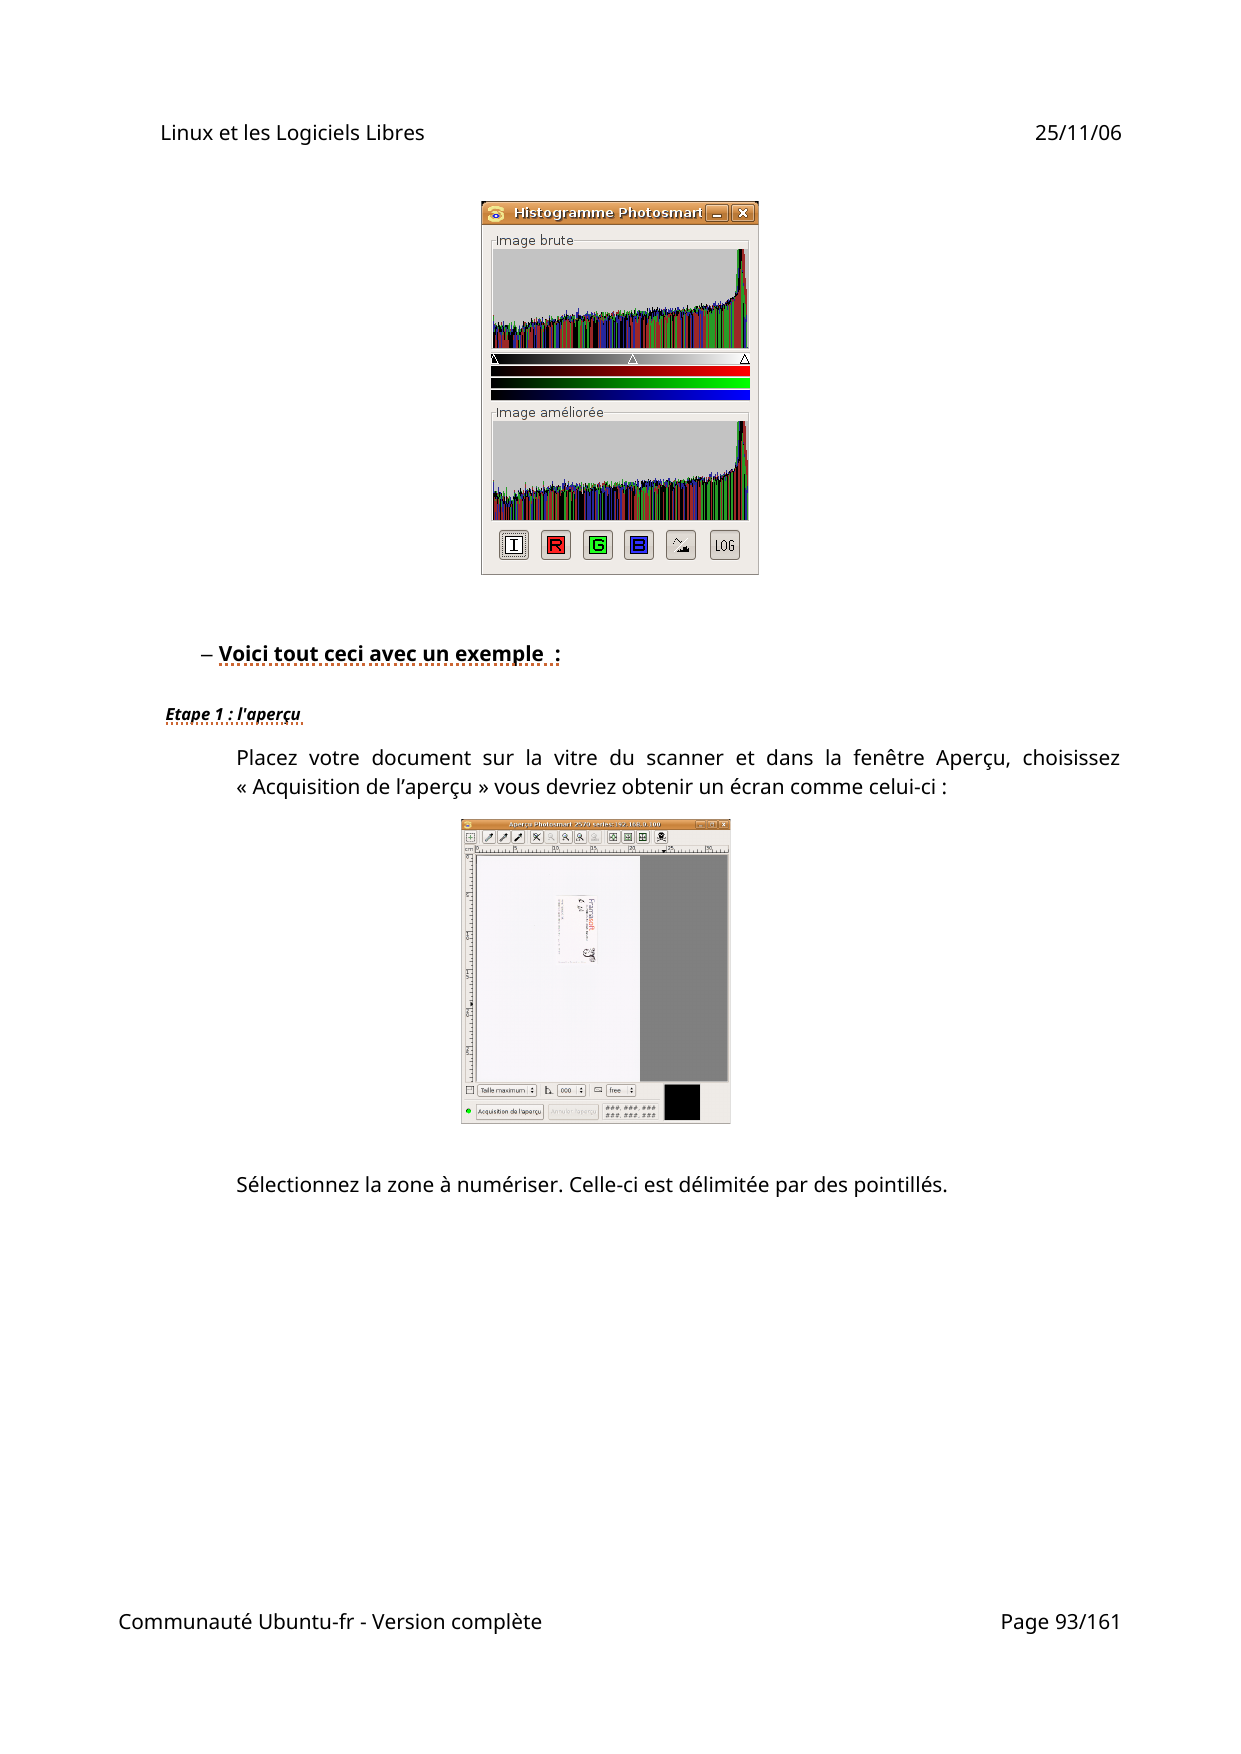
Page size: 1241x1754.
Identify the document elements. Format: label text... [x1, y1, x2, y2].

text Placez votre document sur la vitre du scanner et dans la fenêtre Aperçu, choisissez « Acquisition de l’aperçu » vous devriez obtenir un écran comme celui-ci : [236, 743, 1122, 800]
text Sélectionnez la zone à numériser. Celle-ci est délimitée par des pointillés. [236, 1170, 1122, 1198]
picture [481, 201, 759, 575]
picture [461, 819, 731, 1124]
subtitle Voici tout ceci avec un exemple : [201, 639, 1122, 668]
subtitle Etape 1 : l'aperçu [165, 703, 1122, 726]
